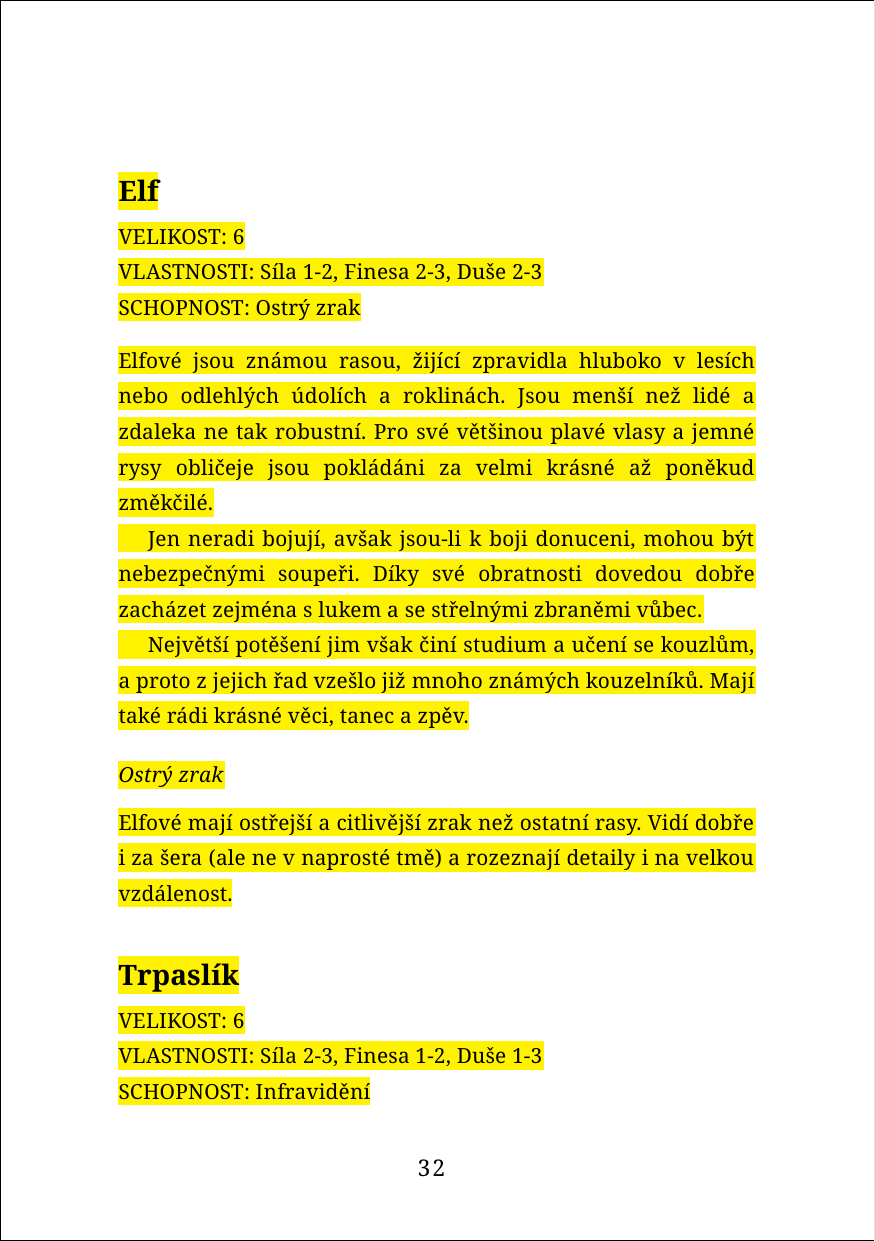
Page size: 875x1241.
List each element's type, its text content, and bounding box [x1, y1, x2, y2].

subtitle Trpaslík [118, 956, 756, 994]
text Ostrý zrak [118, 761, 756, 789]
subtitle Elf [118, 172, 756, 210]
text Elfové mají ostřejší a citlivější zrak než ostatní rasy. Vidí dobře i za šera (ale ne v naprosté tmě) a rozeznají detaily i na velkou vzdálenost. [118, 808, 756, 907]
text VELIKOST: 6 VLASTNOSTI: Síla 2-3, Finesa 1-2, Duše 1-3 SCHOPNOST: Infravidění [118, 1006, 756, 1105]
text Elfové jsou známou rasou, žijící zpravidla hluboko v lesích nebo odlehlých údolích a roklinách. Jsou menší než lidé a zdaleka ne tak robustní. Pro své většinou plavé vlasy a jemné rysy obličeje jsou pokládáni za velmi krásné až poněkud změkčilé. Jen neradi bojují, avšak jsou-li k boji donuceni, mohou být nebezpečnými soupeři. Díky své obratnosti dovedou dobře zacházet zejména s lukem a se střelnými zbraněmi vůbec. Největší potěšení jim však činí studium a učení se kouzlům, a proto z jejich řad vzešlo již mnoho známých kouzelníků. Mají také rádi krásné věci, tanec a zpěv. [118, 346, 756, 730]
text VELIKOST: 6 VLASTNOSTI: Síla 1-2, Finesa 2-3, Duše 2-3 SCHOPNOST: Ostrý zrak [118, 222, 756, 321]
